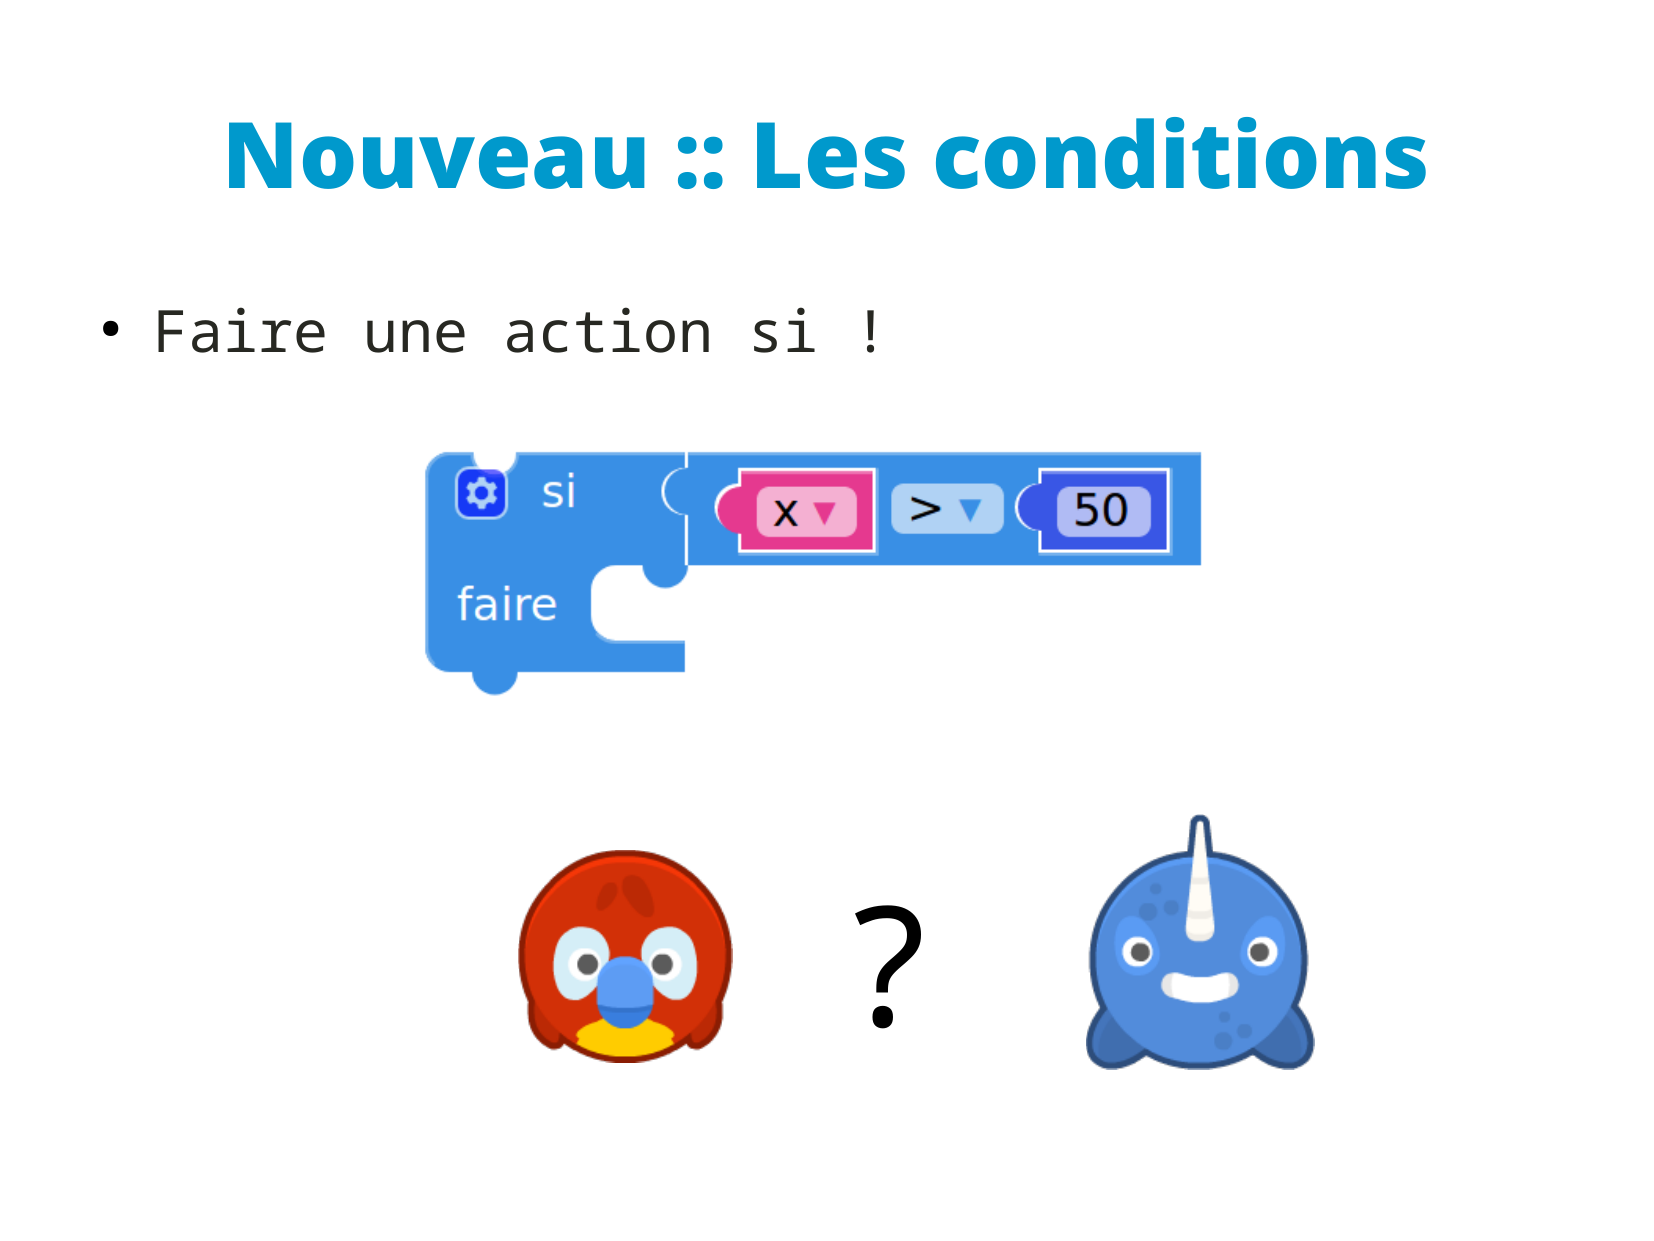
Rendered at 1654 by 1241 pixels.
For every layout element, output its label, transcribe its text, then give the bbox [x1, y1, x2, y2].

picture [518, 850, 733, 1063]
picture [1086, 814, 1315, 1070]
picture [413, 432, 1231, 721]
list Faire une action si ! [82, 290, 1571, 1010]
text_box ? [838, 841, 981, 1050]
title Nouveau :: Les conditions [82, 49, 1571, 257]
